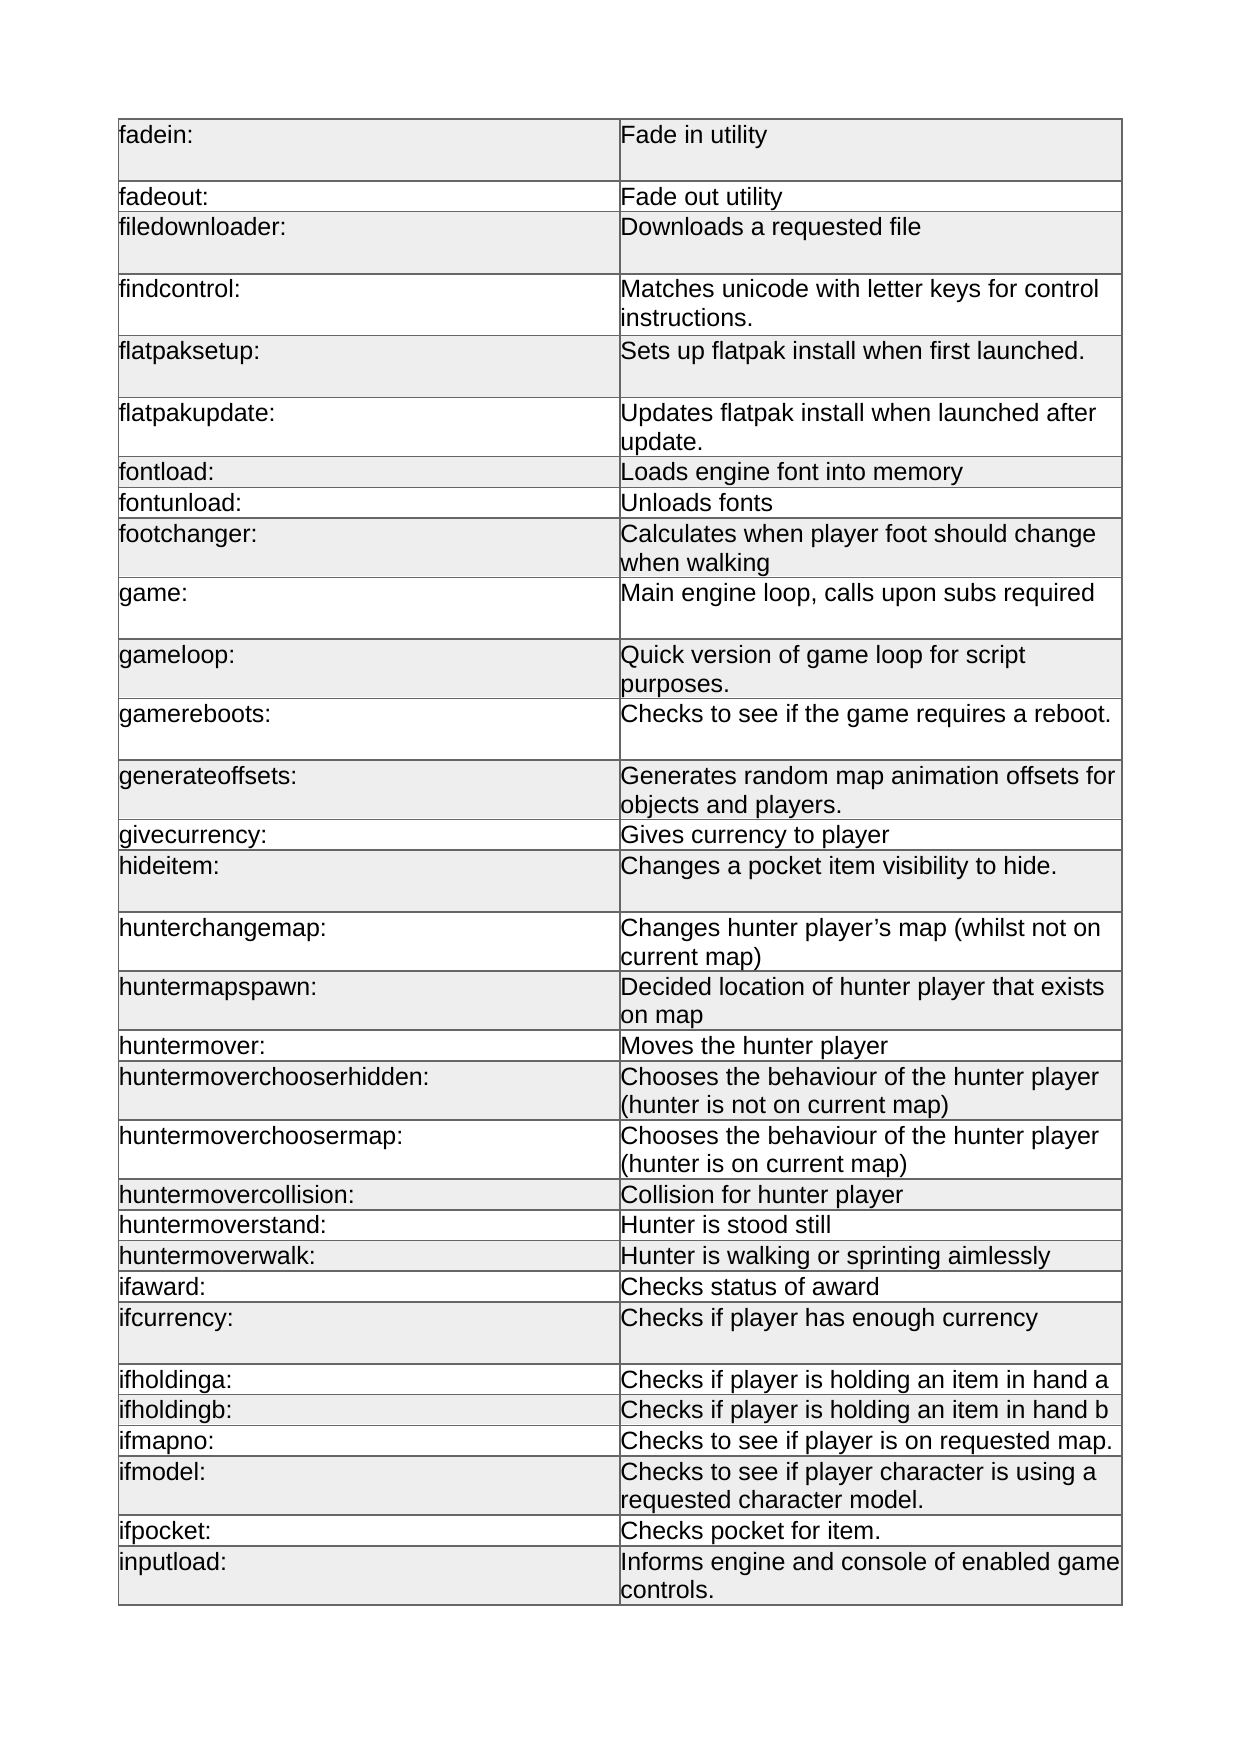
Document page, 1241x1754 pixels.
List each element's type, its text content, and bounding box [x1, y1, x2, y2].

table_cell gameloop: [119, 640, 619, 697]
table_cell generateoffsets: [119, 761, 619, 818]
table_cell Informs engine and console of enabled game controls. [621, 1547, 1121, 1604]
table_cell flatpaksetup: [119, 336, 619, 397]
table_cell fontunload: [119, 488, 619, 517]
table_cell Checks status of award [621, 1272, 1121, 1301]
table_cell flatpakupdate: [119, 398, 619, 456]
table_cell huntermapspawn: [119, 972, 619, 1029]
table_cell Changes hunter player’s map (whilst not on current map) [621, 913, 1121, 970]
table_cell game: [119, 578, 619, 638]
table_cell huntermoverchoosermap: [119, 1121, 619, 1178]
table_cell ifmapno: [119, 1426, 619, 1455]
table_cell huntermovercollision: [119, 1180, 619, 1209]
table_cell fadein: [119, 120, 619, 180]
table_cell ifcurrency: [119, 1303, 619, 1363]
table_cell Hunter is walking or sprinting aimlessly [621, 1241, 1121, 1270]
table_cell fontload: [119, 457, 619, 487]
table_cell Moves the hunter player [621, 1031, 1121, 1060]
table_cell Matches unicode with letter keys for control instructions. [621, 275, 1121, 335]
table_cell huntermoverwalk: [119, 1241, 619, 1270]
table_cell givecurrency: [119, 820, 619, 849]
table_cell Calculates when player foot should change when walking [621, 519, 1121, 576]
table_cell Changes a pocket item visibility to hide. [621, 851, 1121, 911]
table_cell Checks to see if player character is using a requested character model. [621, 1457, 1121, 1514]
table_cell Checks pocket for item. [621, 1516, 1121, 1545]
table_cell Fade out utility [621, 182, 1121, 211]
table_cell ifmodel: [119, 1457, 619, 1514]
table_cell fadeout: [119, 182, 619, 211]
table_cell Downloads a requested file [621, 212, 1121, 273]
table_cell Chooses the behaviour of the hunter player (hunter is not on current map) [621, 1062, 1121, 1119]
table_cell Checks to see if the game requires a reboot. [621, 699, 1121, 759]
table_cell Fade in utility [621, 120, 1121, 180]
table_cell Quick version of game loop for script purposes. [621, 640, 1121, 697]
table_cell hunterchangemap: [119, 913, 619, 970]
table_cell Updates flatpak install when launched after update. [621, 398, 1121, 456]
table_cell footchanger: [119, 519, 619, 576]
table_cell ifholdinga: [119, 1365, 619, 1394]
table_cell Collision for hunter player [621, 1180, 1121, 1209]
table_cell Decided location of hunter player that exists on map [621, 972, 1121, 1029]
table_cell Checks to see if player is on requested map. [621, 1426, 1121, 1455]
table_cell Checks if player is holding an item in hand b [621, 1395, 1121, 1424]
table_cell hideitem: [119, 851, 619, 911]
table_cell Checks if player has enough currency [621, 1303, 1121, 1363]
table_cell filedownloader: [119, 212, 619, 273]
table_cell Gives currency to player [621, 820, 1121, 849]
table_cell Chooses the behaviour of the hunter player (hunter is on current map) [621, 1121, 1121, 1178]
table_cell Loads engine font into memory [621, 457, 1121, 487]
table_cell inputload: [119, 1547, 619, 1604]
table_cell findcontrol: [119, 275, 619, 335]
table_cell ifholdingb: [119, 1395, 619, 1424]
table_cell Unloads fonts [621, 488, 1121, 517]
table_cell gamereboots: [119, 699, 619, 759]
table_cell ifaward: [119, 1272, 619, 1301]
table_cell Sets up flatpak install when first launched. [621, 336, 1121, 397]
table_cell Checks if player is holding an item in hand a [621, 1365, 1121, 1394]
table_cell Hunter is stood still [621, 1211, 1121, 1239]
table_cell huntermoverchooserhidden: [119, 1062, 619, 1119]
table_cell ifpocket: [119, 1516, 619, 1545]
table_cell huntermoverstand: [119, 1211, 619, 1239]
table_cell Main engine loop, calls upon subs required [621, 578, 1121, 638]
table_cell Generates random map animation offsets for objects and players. [621, 761, 1121, 818]
table_cell huntermover: [119, 1031, 619, 1060]
